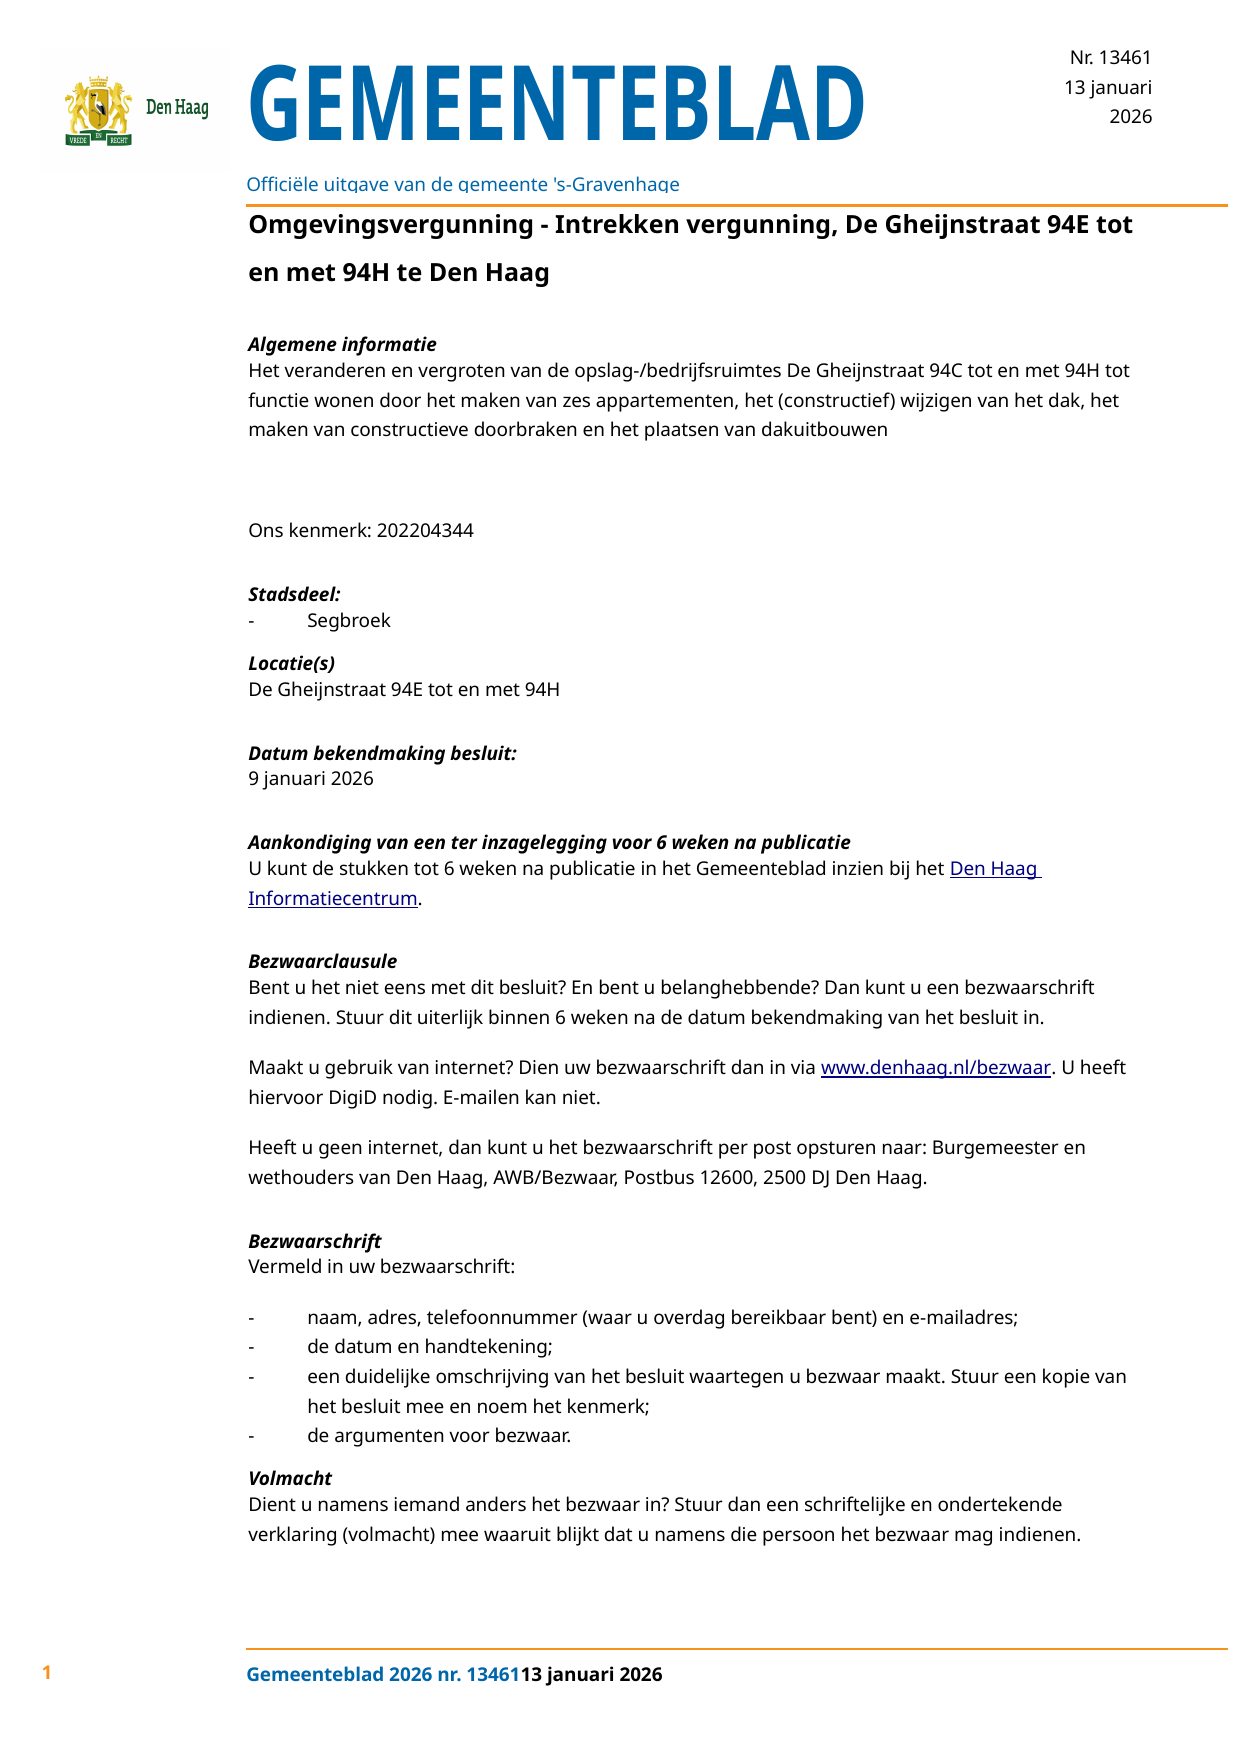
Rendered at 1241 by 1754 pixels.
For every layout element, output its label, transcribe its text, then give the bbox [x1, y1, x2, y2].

list een duidelijke omschrijving van het besluit waartegen u bezwaar maakt. Stuur een kopie van het besluit mee en noem het kenmerk; [248, 1363, 1152, 1418]
text Bezwaarschrift [248, 1228, 1152, 1254]
text Stadsdeel: [248, 581, 1152, 607]
text Het veranderen en vergroten van de opslag-/bedrijfsruimtes De Gheijnstraat 94C tot en met 94H tot functie wonen door het maken van zes appartementen, het (constructief) wijzigen van het dak, het maken van constructieve doorbraken en het plaatsen van dakuitbouwen [248, 357, 1152, 442]
text Bent u het niet eens met dit besluit? En bent u belanghebbende? Dan kunt u een bezwaarschrift indienen. Stuur dit uiterlijk binnen 6 weken na de datum bekendmaking van het besluit in. [248, 974, 1152, 1030]
text Algemene informatie [248, 331, 1152, 357]
text Volmacht [248, 1466, 1152, 1491]
text Vermeld in uw bezwaarschrift: [248, 1254, 1152, 1279]
text Dient u namens iemand anders het bezwaar in? Stuur dan een schriftelijke en ondertekende verklaring (volmacht) mee waaruit blijkt dat u namens die persoon het bezwaar mag indienen. [248, 1491, 1152, 1547]
text Omgevingsvergunning - Intrekken vergunning, De Gheijnstraat 94E tot en met 94H te Den Haag [248, 207, 1152, 288]
text Heeft u geen internet, dan kunt u het bezwaarschrift per post opsturen naar: Burgemeester en wethouders van Den Haag, AWB/Bezwaar, Postbus 12600, 2500 DJ Den Haag. [248, 1134, 1152, 1190]
text 9 januari 2026 [248, 765, 1152, 791]
text Datum bekendmaking besluit: [248, 740, 1152, 765]
list de argumenten voor bezwaar. [248, 1422, 1152, 1448]
text Bezwaarclausule [248, 949, 1152, 974]
picture [41, 47, 231, 172]
list naam, adres, telefoonnummer (waar u overdag bereikbaar bent) en e-mailadres; [248, 1304, 1152, 1330]
text Locatie(s) [248, 650, 1152, 676]
text Aankondiging van een ter inzagelegging voor 6 weken na publicatie [248, 829, 1152, 855]
text Ons kenmerk: 202204344 [248, 517, 1152, 543]
list de datum en handtekening; [248, 1334, 1152, 1359]
text Maakt u gebruik van internet? Dien uw bezwaarschrift dan in via www.denhaag.nl/bezwaar. U heeft hiervoor DigiD nodig. E-mailen kan niet. [248, 1054, 1152, 1110]
text U kunt de stukken tot 6 weken na publicatie in het Gemeenteblad inzien bij het Den Haag Informatiecentrum. [248, 855, 1152, 910]
text De Gheijnstraat 94E tot en met 94H [248, 676, 1152, 701]
list Segbroek [248, 607, 1152, 633]
